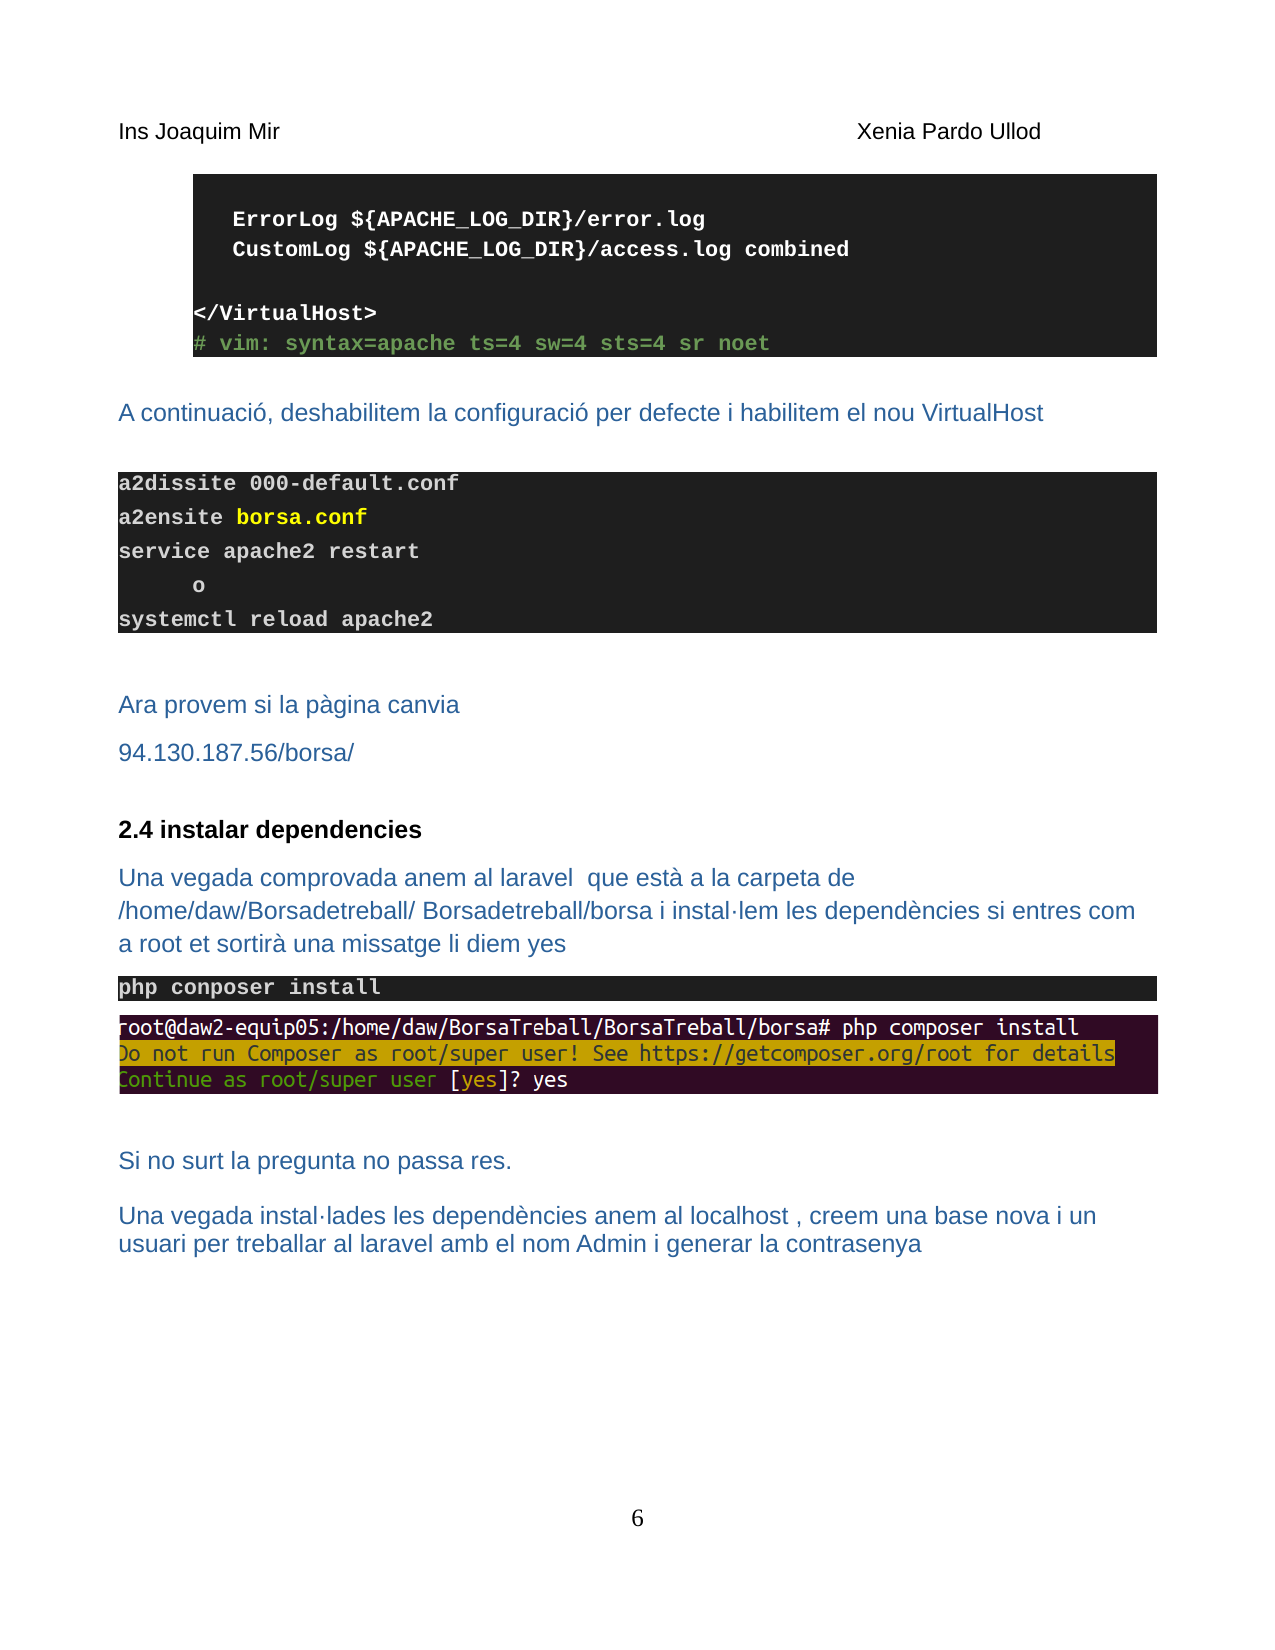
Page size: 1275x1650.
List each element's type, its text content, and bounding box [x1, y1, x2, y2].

text o [118, 574, 1157, 599]
text # vim: syntax=apache ts=4 sw=4 sts=4 sr noet [193, 332, 1157, 357]
text 2.4 instalar dependencies [118, 815, 1157, 844]
picture [119, 1015, 1159, 1094]
text A continuació, deshabilitem la configuració per defecte i habilitem el nou VirtualHost [118, 398, 1157, 427]
text ErrorLog ${APACHE_LOG_DIR}/error.log [193, 208, 1157, 233]
text a2ensite borsa.conf [118, 506, 1157, 531]
text php conposer install [118, 976, 1157, 1001]
text Si no surt la pregunta no passa res. [118, 1146, 1157, 1174]
text CustomLog ${APACHE_LOG_DIR}/access.log combined [193, 238, 1157, 263]
text Una vegada instal·lades les dependències anem al localhost , creem una base nova i un usuari per treballar al laravel amb el nom Admin i generar la contrasenya [118, 1201, 1157, 1258]
text Ara provem si la pàgina canvia [118, 690, 1157, 719]
text a2dissite 000-default.conf [118, 472, 1157, 497]
text systemctl reload apache2 [118, 608, 1157, 633]
text </VirtualHost> [193, 302, 1157, 327]
text service apache2 restart [118, 540, 1157, 565]
text Una vegada comprovada anem al laravel que està a la carpeta de /home/daw/Borsadetreball/ Borsadetreball/borsa i instal·lem les dependències si entres com a root et sortirà una missatge li diem yes [118, 863, 1157, 958]
text 94.130.187.56/borsa/ [118, 738, 1157, 797]
